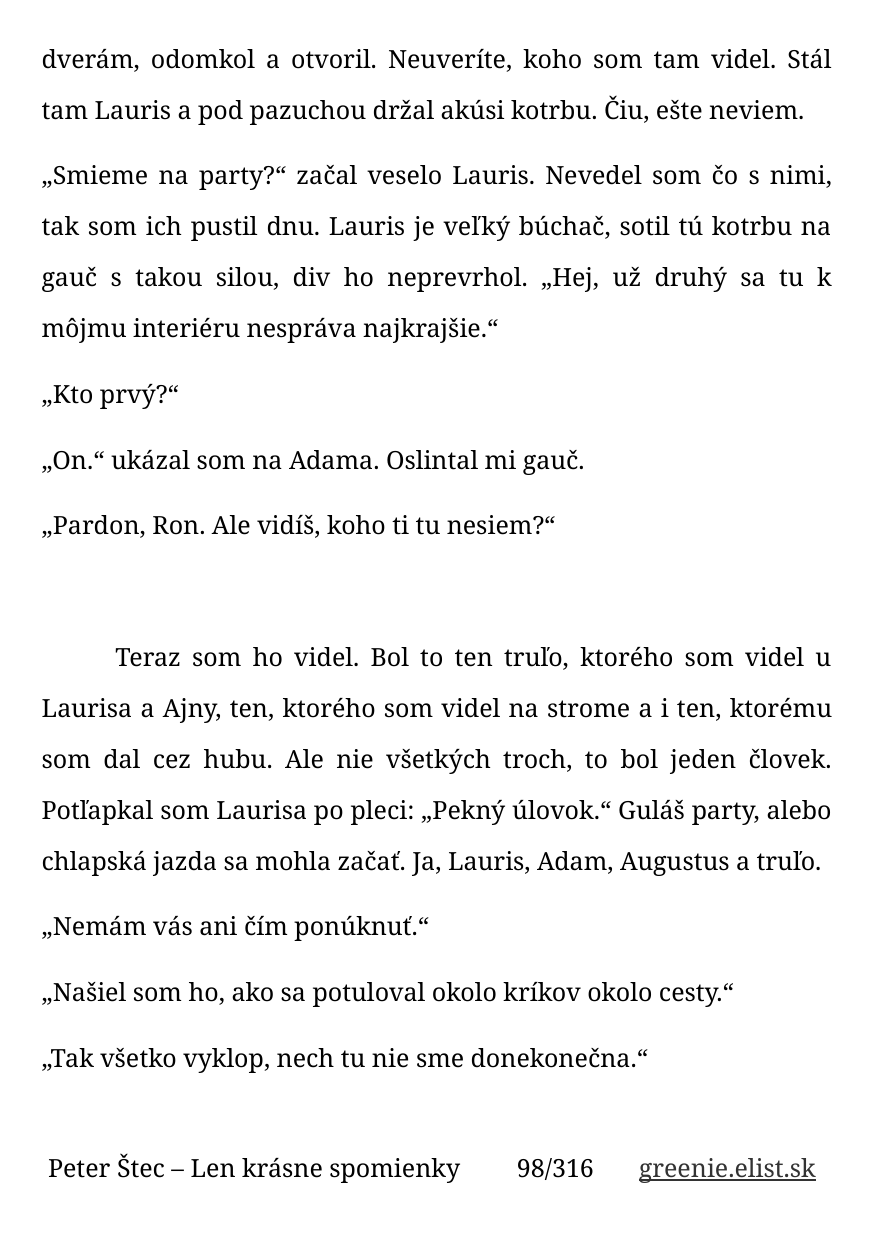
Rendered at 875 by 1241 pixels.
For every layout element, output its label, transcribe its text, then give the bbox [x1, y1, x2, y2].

text „On.“ ukázal som na Adama. Oslintal mi gauč. [41, 442, 833, 476]
text „Tak všetko vyklop, nech tu nie sme donekonečna.“ [41, 1040, 833, 1074]
text dverám, odomkol a otvoril. Neuveríte, koho som tam videl. Stál tam Lauris a pod pazuchou držal akúsi kotrbu. Čiu, ešte neviem. [41, 41, 833, 126]
text Teraz som ho videl. Bol to ten truľo, ktorého som videl u Laurisa a Ajny, ten, ktorého som videl na strome a i ten, ktorému som dal cez hubu. Ale nie všetkých troch, to bol jeden človek. Potľapkal som Laurisa po pleci: „Pekný úlovok.“ Guláš party, alebo chlapská jazda sa mohla začať. Ja, Lauris, Adam, Augustus a truľo. [41, 639, 833, 877]
text „Našiel som ho, ako sa potuloval okolo kríkov okolo cesty.“ [41, 975, 833, 1009]
text „Nemám vás ani čím ponúknuť.“ [41, 909, 833, 943]
text „Kto prvý?“ [41, 377, 833, 411]
text „Pardon, Ron. Ale vidíš, koho ti tu nesiem?“ [41, 508, 833, 542]
text „Smieme na party?“ začal veselo Lauris. Nevedel som čo s nimi, tak som ich pustil dnu. Lauris je veľký búchač, sotil tú kotrbu na gauč s takou silou, div ho neprevrhol. „Hej, už druhý sa tu k môjmu interiéru nespráva najkrajšie.“ [41, 158, 833, 345]
